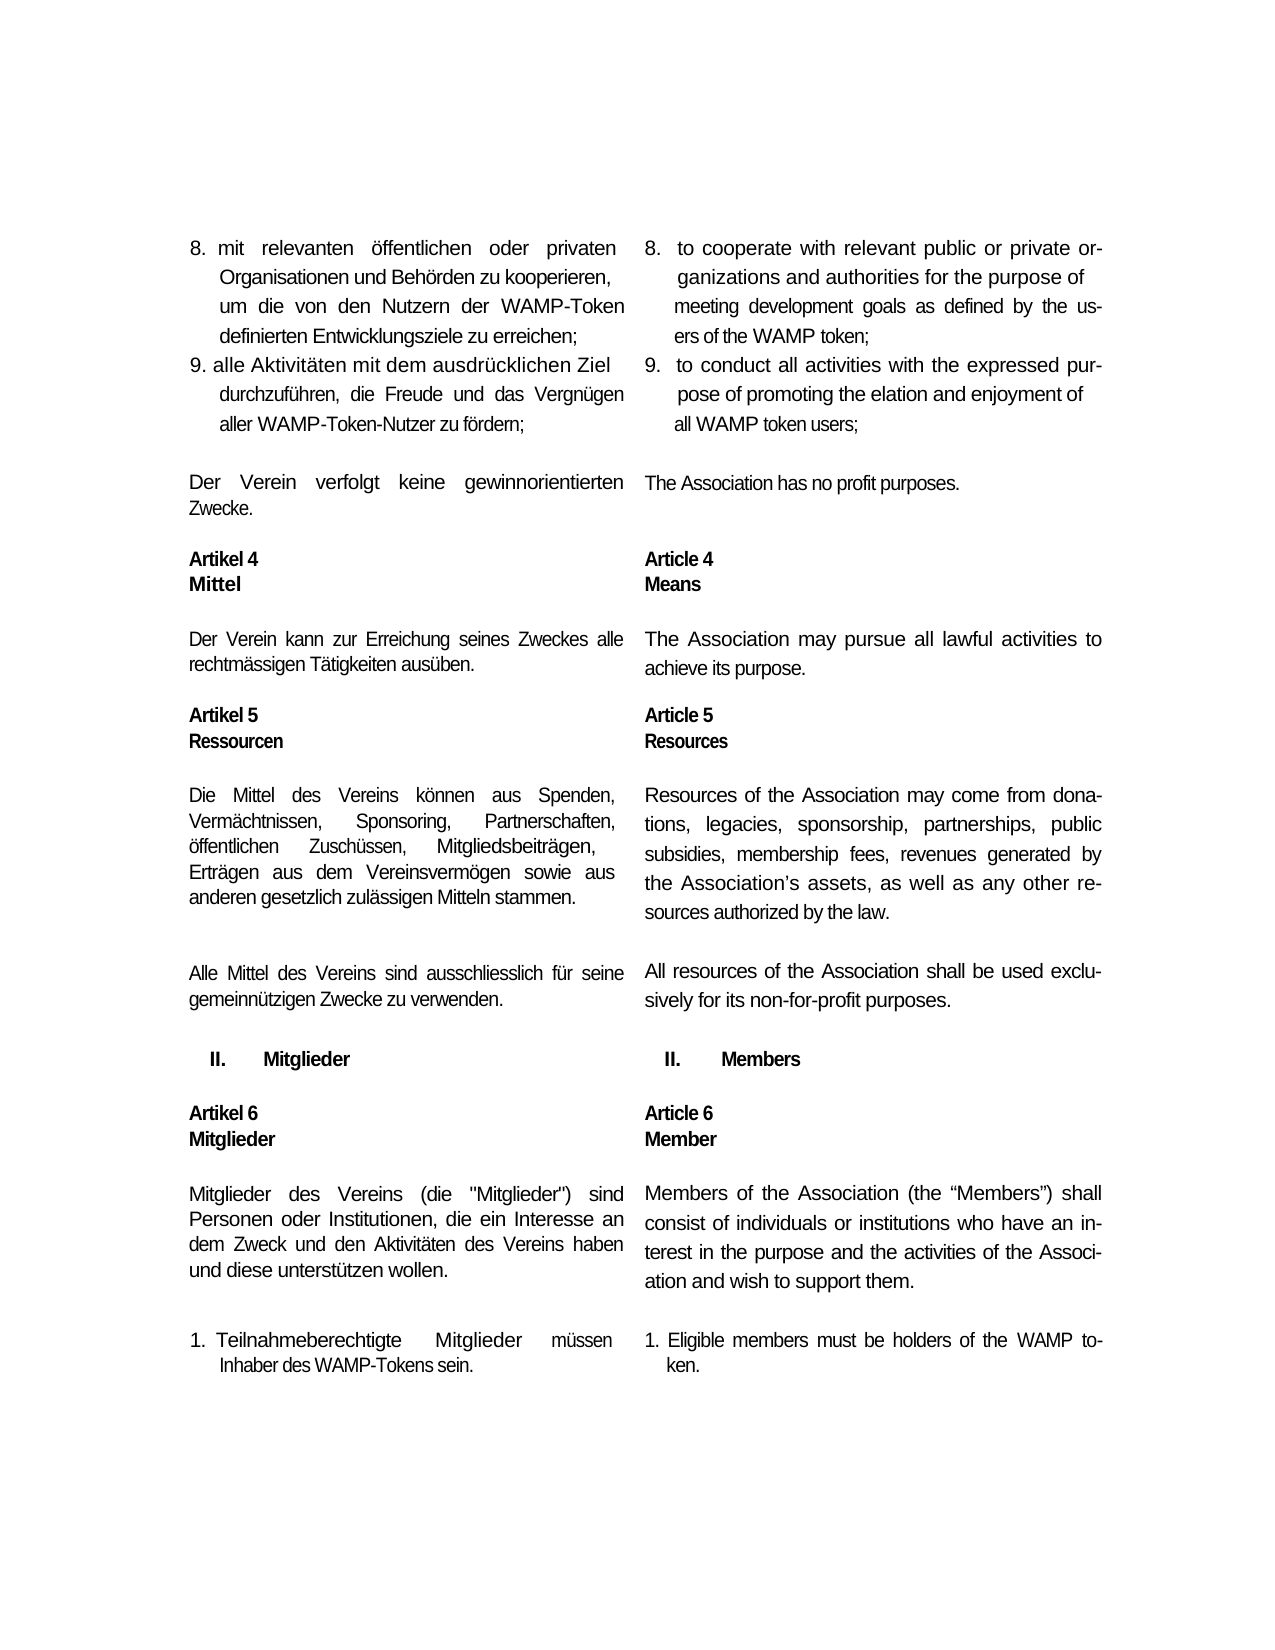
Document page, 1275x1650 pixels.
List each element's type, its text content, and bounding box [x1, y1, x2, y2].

text Article 6 [644, 1102, 1257, 1126]
text Members of the Association (the “Members”) shall consist of individuals or institutions who have an in- terest in the purpose and the activities of the Associ- ation and wish to support them. [644, 1177, 1103, 1294]
text 9. to conduct all activities with the expressed pur- pose of promoting the elation and enjoyment of [644, 349, 1103, 408]
text Resources of the Association may come from dona- tions, legacies, sponsorship, partnerships, public subsidies, membership fees, revenues generated by the Association’s assets, as well as any other re- sources authorized by the law. [644, 779, 1103, 926]
text Mitglieder des Vereins (die "Mitglieder") sind Personen oder Institutionen, die ein Interesse an dem Zweck und den Aktivitäten des Vereins haben und diese unterstützen wollen. [188, 1181, 626, 1282]
text II. Members [664, 1047, 1257, 1071]
text Der Verein kann zur Erreichung seines Zweckes alle rechtmässigen Tätigkeiten ausüben. [188, 626, 626, 677]
text Article 4 [644, 547, 1257, 571]
text Artikel 5 [188, 703, 626, 727]
text meeting development goals as defined by the us- ers of the WAMP token; [674, 291, 1103, 349]
text Mittel [188, 572, 626, 596]
text II. Mitglieder [209, 1047, 626, 1071]
text Resources [644, 729, 1257, 753]
text The Association may pursue all lawful activities to achieve its purpose. [644, 623, 1103, 681]
text um die von den Nutzern der WAMP-Token definierten Entwicklungsziele zu erreichen; [219, 291, 626, 349]
text Inhaber des WAMP-Tokens sein. [219, 1353, 626, 1377]
text 8. to cooperate with relevant public or private or- ganizations and authorities for the purpose of [644, 232, 1104, 291]
text all WAMP token users; [674, 412, 1257, 436]
text Ressourcen [188, 729, 626, 753]
text 9. alle Aktivitäten mit dem ausdrücklichen Ziel [189, 354, 626, 378]
text Article 5 [644, 703, 1257, 727]
text The Association has no profit purposes. [644, 471, 1257, 495]
text Artikel 4 [188, 547, 626, 571]
text 8. mit relevanten öffentlichen oder privaten Organisationen und Behörden zu kooperieren, [189, 232, 626, 291]
text Artikel 6 Mitglieder [188, 1100, 296, 1151]
text Die Mittel des Vereins können aus Spenden, Vermächtnissen, Sponsoring, Partnerschaften, öffentlichen Zuschüssen, Mitgliedsbeiträgen, Erträgen aus dem Vereinsvermögen sowie aus anderen gesetzlich zulässigen Mitteln stammen. [188, 782, 626, 909]
text durchzuführen, die Freude und das Vergnügen aller WAMP-Token-Nutzer zu fördern; [219, 378, 626, 437]
text 1. Teilnahmeberechtigte Mitglieder müssen [189, 1328, 626, 1352]
text Alle Mittel des Vereins sind ausschliesslich für seine gemeinnützigen Zwecke zu verwenden. [188, 960, 626, 1011]
text Member [644, 1127, 1257, 1151]
text 1. Eligible members must be holders of the WAMP to- ken. [644, 1327, 1103, 1378]
text Der Verein verfolgt keine gewinnorientierten Zwecke. [188, 469, 626, 520]
text All resources of the Association shall be used exclu- sively for its non-for-profit purposes. [644, 955, 1103, 1013]
text Means [644, 572, 1257, 596]
